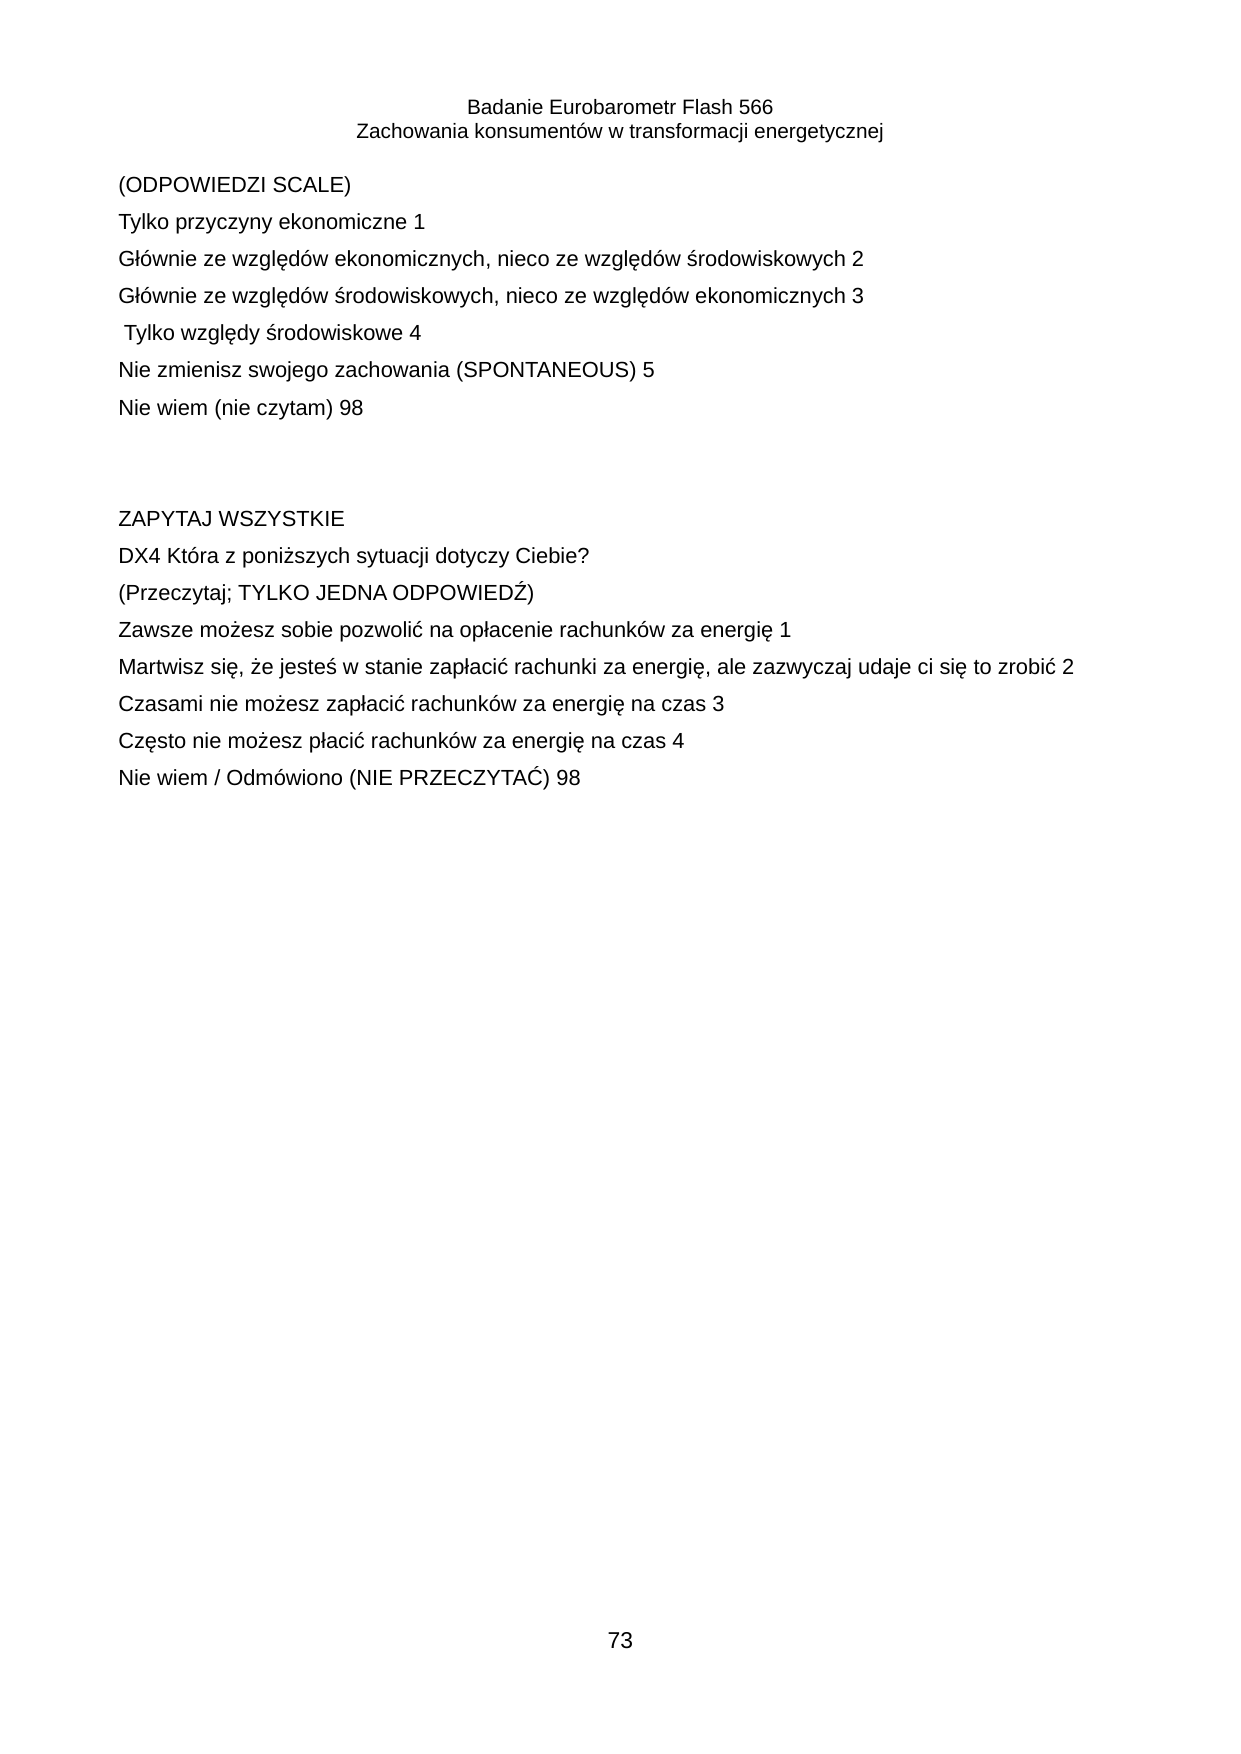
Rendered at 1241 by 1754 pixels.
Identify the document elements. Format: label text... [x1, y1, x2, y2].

text (ODPOWIEDZI SCALE) [118, 172, 1122, 197]
text Nie zmienisz swojego zachowania (SPONTANEOUS) 5 [118, 357, 1122, 382]
text Nie wiem / Odmówiono (NIE PRZECZYTAĆ) 98 [118, 765, 1122, 790]
text Tylko względy środowiskowe 4 [118, 320, 1122, 345]
text DX4 Która z poniższych sytuacji dotyczy Ciebie? [118, 543, 1122, 568]
text Zawsze możesz sobie pozwolić na opłacenie rachunków za energię 1 [118, 617, 1122, 642]
text ZAPYTAJ WSZYSTKIE [118, 506, 1122, 531]
text Czasami nie możesz zapłacić rachunków za energię na czas 3 [118, 691, 1122, 716]
text Nie wiem (nie czytam) 98 [118, 394, 1122, 419]
text Głównie ze względów ekonomicznych, nieco ze względów środowiskowych 2 [118, 246, 1122, 271]
text Tylko przyczyny ekonomiczne 1 [118, 209, 1122, 234]
text Martwisz się, że jesteś w stanie zapłacić rachunki za energię, ale zazwyczaj udaje ci się to zrobić 2 [118, 654, 1122, 679]
text Często nie możesz płacić rachunków za energię na czas 4 [118, 728, 1122, 753]
text Głównie ze względów środowiskowych, nieco ze względów ekonomicznych 3 [118, 283, 1122, 308]
text (Przeczytaj; TYLKO JEDNA ODPOWIEDŹ) [118, 580, 1122, 605]
